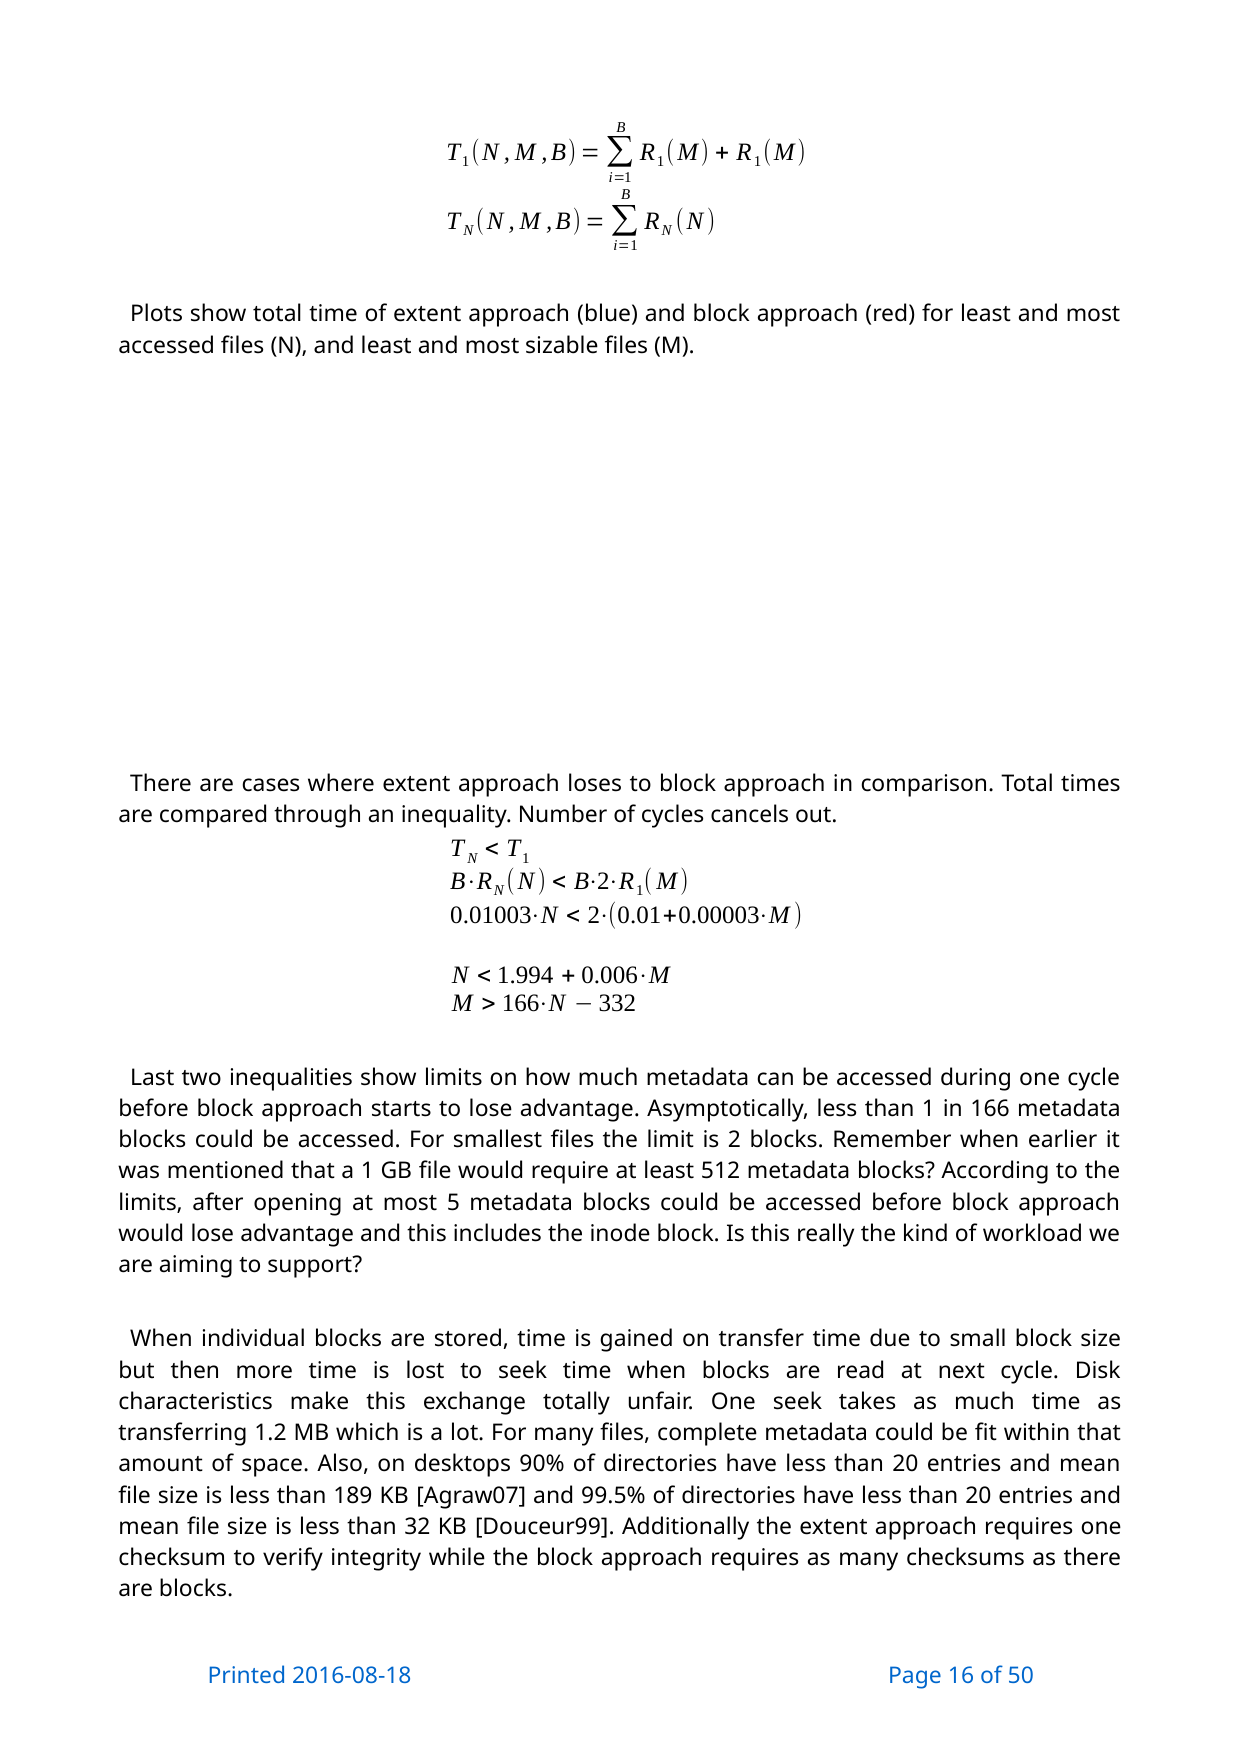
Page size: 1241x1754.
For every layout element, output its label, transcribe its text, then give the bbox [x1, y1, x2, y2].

text Plots show total time of extent approach (blue) and block approach (red) for least and most accessed files (N), and least and most sizable files (M). [118, 297, 1122, 360]
text When individual blocks are stored, time is gained on transfer time due to small block size but then more time is lost to seek time when blocks are read at next cycle. Disk characteristics make this exchange totally unfair. One seek takes as much time as transferring 1.2 MB which is a lot. For many files, complete metadata could be fit within that amount of space. Also, on desktops 90% of directories have less than 20 entries and mean file size is less than 189 KB [Agraw07] and 99.5% of directories have less than 20 entries and mean file size is less than 32 KB [Douceur99]. Additionally the extent approach requires one checksum to verify integrity while the block approach requires as many checksums as there are blocks. [118, 1322, 1122, 1603]
text Last two inequalities show limits on how much metadata can be accessed during one cycle before block approach starts to lose advantage. Asymptotically, less than 1 in 166 metadata blocks could be accessed. For smallest files the limit is 2 blocks. Remember when earlier it was mentioned that a 1 GB file would require at least 512 metadata blocks? According to the limits, after opening at most 5 metadata blocks could be accessed before block approach would lose advantage and this includes the inode block. Is this really the kind of workload we are aiming to support? [118, 1060, 1122, 1279]
text There are cases where extent approach loses to block approach in comparison. Total times are compared through an inequality. Number of cycles cancels out. [118, 766, 1122, 829]
